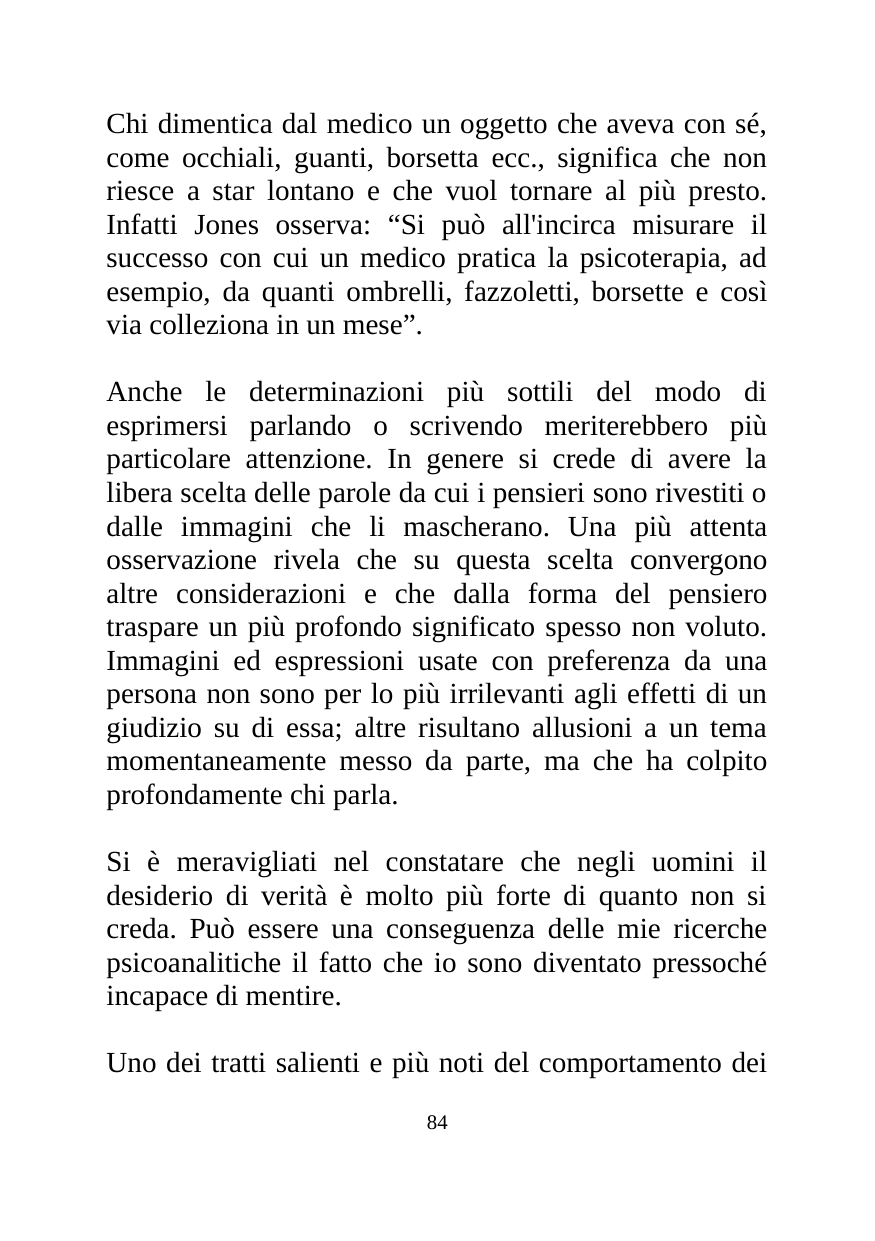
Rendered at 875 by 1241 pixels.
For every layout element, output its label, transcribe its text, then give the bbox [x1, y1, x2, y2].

text Uno dei tratti salienti e più noti del comportamento dei [106, 1045, 768, 1079]
text Si è meravigliati nel constatare che negli uomini il desiderio di verità è molto più forte di quanto non si creda. Può essere una conseguenza delle mie ricerche psicoanalitiche il fatto che io sono diventato pressoché incapace di mentire. [106, 844, 768, 1012]
text Anche le determinazioni più sottili del modo di esprimersi parlando o scrivendo meriterebbero più particolare attenzione. In genere si crede di avere la libera scelta delle parole da cui i pensieri sono rivestiti o dalle immagini che li mascherano. Una più attenta osservazione rivela che su questa scelta convergono altre considerazioni e che dalla forma del pensiero traspare un più profondo significato spesso non voluto. Immagini ed espressioni usate con preferenza da una persona non sono per lo più irrilevanti agli effetti di un giudizio su di essa; altre risultano allusioni a un tema momentaneamente messo da parte, ma che ha colpito profondamente chi parla. [106, 374, 768, 811]
text Chi dimentica dal medico un oggetto che aveva con sé, come occhiali, guanti, borsetta ecc., significa che non riesce a star lontano e che vuol tornare al più presto. Infatti Jones osserva: “Si può all'incirca misurare il successo con cui un medico pratica la psicoterapia, ad esempio, da quanti ombrelli, fazzoletti, borsette e così via colleziona in un mese”. [106, 106, 768, 341]
